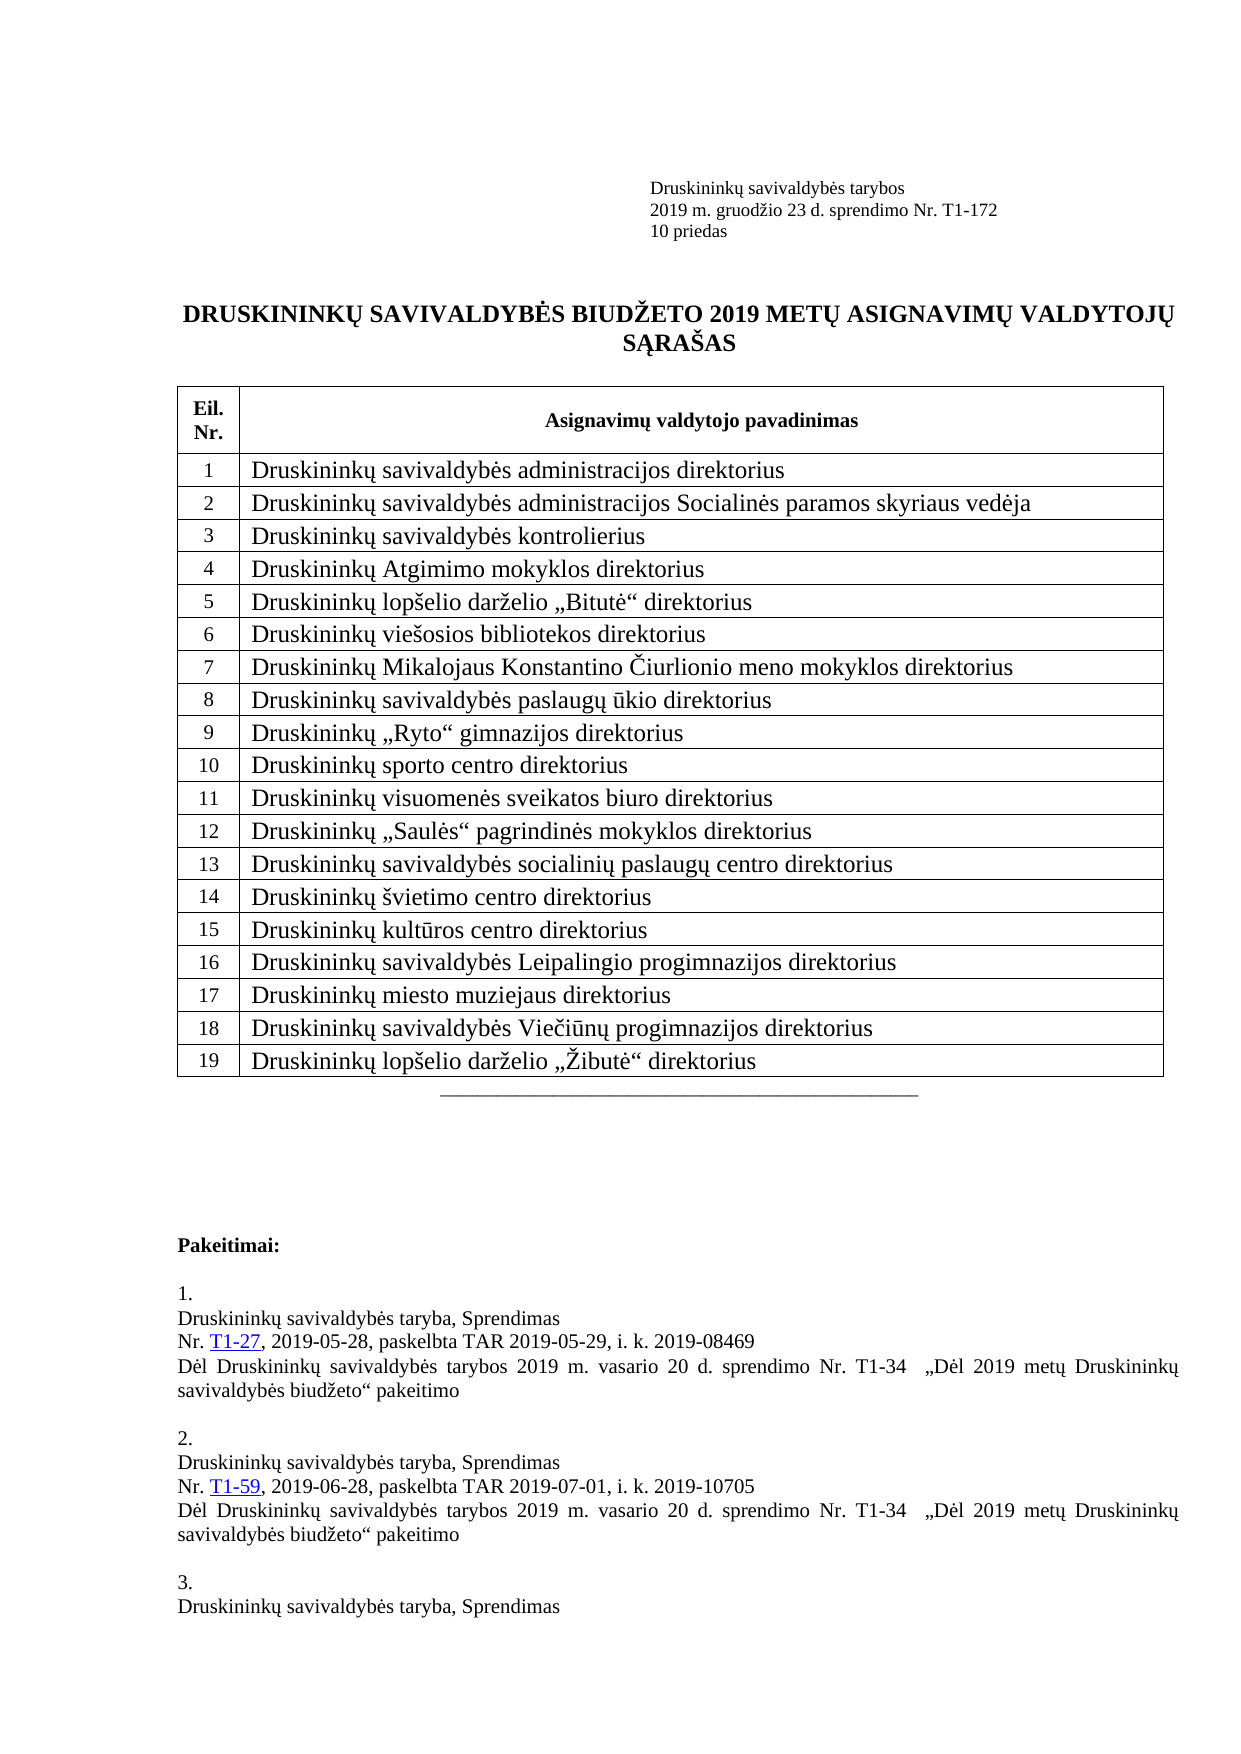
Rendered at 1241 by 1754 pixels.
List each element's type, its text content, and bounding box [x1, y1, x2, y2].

table_cell 8 [178, 684, 239, 715]
text DRUSKININKŲ SAVIVALDYBĖS BIUDŽETO 2019 METŲ ASIGNAVIMŲ VALDYTOJŲ SĄRAŠAS [177, 299, 1181, 357]
table_header Asignavimų valdytojo pavadinimas [240, 387, 1163, 453]
table_cell Druskininkų miesto muziejaus direktorius [240, 979, 1163, 1011]
table_cell 15 [178, 913, 239, 945]
text Dėl Druskininkų savivaldybės tarybos 2019 m. vasario 20 d. sprendimo Nr. T1-34 „Dėl 2019 metų Druskininkų savivaldybės biudžeto“ pakeitimo [177, 1353, 1181, 1402]
text 2. [177, 1426, 1181, 1450]
table_cell 5 [178, 585, 239, 617]
table_cell Druskininkų savivaldybės socialinių paslaugų centro direktorius [240, 848, 1163, 879]
table_cell Druskininkų visuomenės sveikatos biuro direktorius [240, 782, 1163, 814]
table_cell 17 [178, 979, 239, 1011]
table_cell 16 [178, 946, 239, 978]
table_cell Druskininkų Mikalojaus Konstantino Čiurlionio meno mokyklos direktorius [240, 651, 1163, 682]
table_cell 12 [178, 815, 239, 847]
table_cell Druskininkų lopšelio darželio „Bitutė“ direktorius [240, 585, 1163, 617]
text 1. [177, 1281, 1181, 1305]
table_cell 9 [178, 716, 239, 748]
table_cell Druskininkų savivaldybės kontrolierius [240, 520, 1163, 551]
table_cell Druskininkų savivaldybės Viečiūnų progimnazijos direktorius [240, 1012, 1163, 1043]
table_header Eil. Nr. [178, 387, 239, 453]
text Pakeitimai: [177, 1233, 1181, 1257]
text 10 priedas [177, 220, 1181, 242]
table_cell Druskininkų kultūros centro direktorius [240, 913, 1163, 945]
table_cell Druskininkų Atgimimo mokyklos direktorius [240, 552, 1163, 584]
text Nr. T1-59, 2019-06-28, paskelbta TAR 2019-07-01, i. k. 2019-10705 [177, 1474, 1181, 1498]
table_cell 4 [178, 552, 239, 584]
text 2019 m. gruodžio 23 d. sprendimo Nr. T1-172 [177, 199, 1181, 220]
table_cell Druskininkų viešosios bibliotekos direktorius [240, 618, 1163, 650]
table_cell 11 [178, 782, 239, 814]
text Druskininkų savivaldybės taryba, Sprendimas [177, 1450, 1181, 1474]
table_cell Druskininkų lopšelio darželio „Žibutė“ direktorius [240, 1045, 1163, 1076]
table_cell 1 [178, 454, 239, 486]
table_cell 2 [178, 487, 239, 518]
table_cell 7 [178, 651, 239, 682]
table_cell Druskininkų švietimo centro direktorius [240, 880, 1163, 912]
table_cell Druskininkų savivaldybės Leipalingio progimnazijos direktorius [240, 946, 1163, 978]
text 3. [177, 1570, 1181, 1594]
text ___________________________________________________ [177, 1077, 1181, 1099]
text Druskininkų savivaldybės tarybos [177, 177, 1181, 199]
table_cell Druskininkų savivaldybės administracijos Socialinės paramos skyriaus vedėja [240, 487, 1163, 518]
table_cell 19 [178, 1045, 239, 1076]
table_cell Druskininkų „Ryto“ gimnazijos direktorius [240, 716, 1163, 748]
table_cell Druskininkų savivaldybės administracijos direktorius [240, 454, 1163, 486]
text Nr. T1-27, 2019-05-28, paskelbta TAR 2019-05-29, i. k. 2019-08469 [177, 1329, 1181, 1353]
table_cell 3 [178, 520, 239, 551]
table_cell 10 [178, 749, 239, 781]
table_cell 18 [178, 1012, 239, 1043]
table_cell 6 [178, 618, 239, 650]
table_cell Druskininkų savivaldybės paslaugų ūkio direktorius [240, 684, 1163, 715]
table_cell 13 [178, 848, 239, 879]
text Dėl Druskininkų savivaldybės tarybos 2019 m. vasario 20 d. sprendimo Nr. T1-34 „Dėl 2019 metų Druskininkų savivaldybės biudžeto“ pakeitimo [177, 1498, 1181, 1546]
table_cell Druskininkų „Saulės“ pagrindinės mokyklos direktorius [240, 815, 1163, 847]
table_cell Druskininkų sporto centro direktorius [240, 749, 1163, 781]
text Druskininkų savivaldybės taryba, Sprendimas [177, 1305, 1181, 1329]
table_cell 14 [178, 880, 239, 912]
text Druskininkų savivaldybės taryba, Sprendimas [177, 1594, 1181, 1618]
